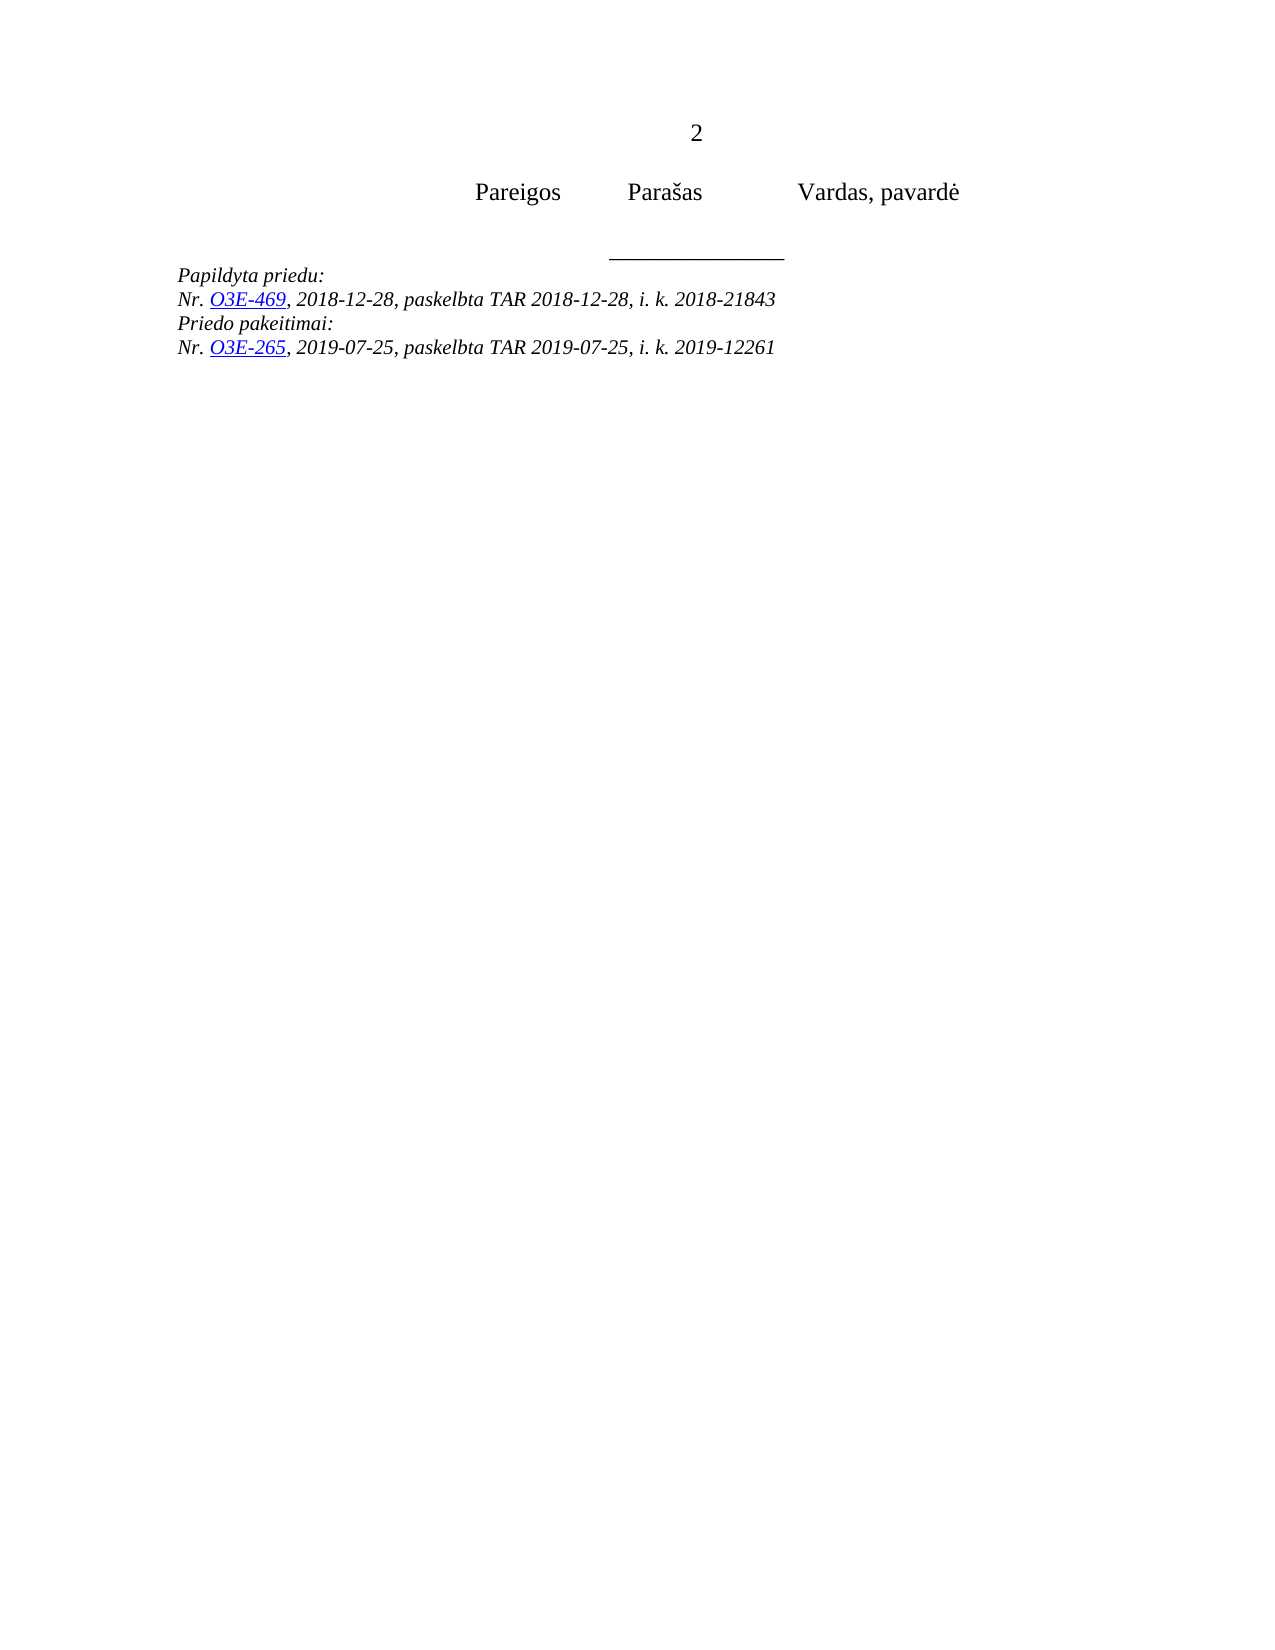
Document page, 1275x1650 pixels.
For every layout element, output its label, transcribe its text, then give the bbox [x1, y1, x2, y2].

table_cell [177, 176, 224, 205]
text Papildyta priedu: [177, 263, 1216, 287]
text Nr. O3E-469, 2018-12-28, paskelbta TAR 2018-12-28, i. k. 2018-21843 [177, 287, 1216, 311]
text ______________ [177, 234, 1216, 263]
table_cell [355, 176, 444, 205]
table_cell Parašas [592, 176, 738, 205]
table_cell Pareigos [444, 176, 592, 205]
text Priedo pakeitimai: [177, 311, 1216, 335]
table_cell [1019, 176, 1151, 205]
table_cell Vardas, pavardė [738, 176, 1018, 205]
table_cell [225, 176, 354, 205]
text Nr. O3E-265, 2019-07-25, paskelbta TAR 2019-07-25, i. k. 2019-12261 [177, 335, 1216, 359]
